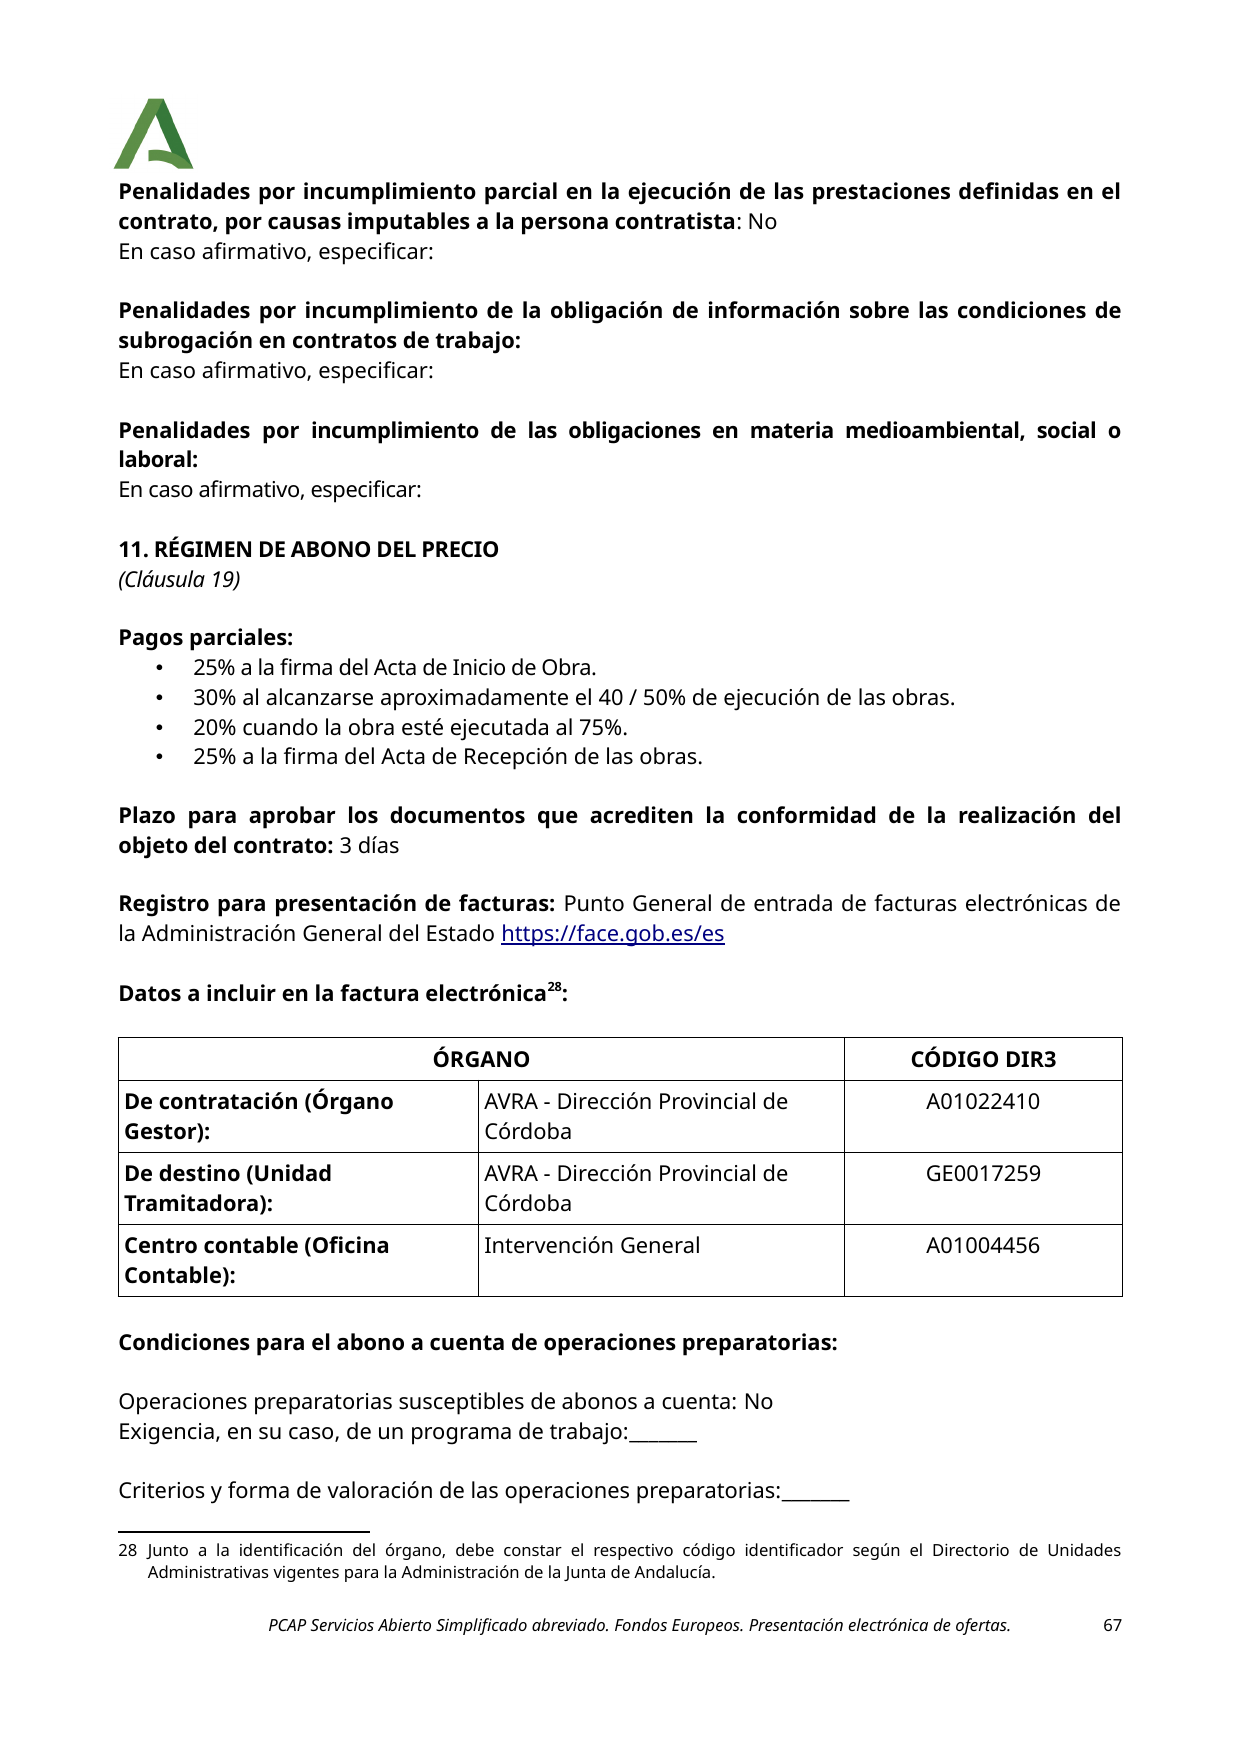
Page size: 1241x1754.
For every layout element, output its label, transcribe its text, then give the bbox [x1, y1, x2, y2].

text 11. RÉGIMEN DE ABONO DEL PRECIO [118, 534, 1122, 564]
table_cell AVRA - Dirección Provincial de Córdoba [479, 1081, 844, 1152]
table_cell A01022410 [845, 1081, 1122, 1152]
list 30% al alcanzarse aproximadamente el 40 / 50% de ejecución de las obras. [156, 682, 1122, 712]
text Penalidades por incumplimiento parcial en la ejecución de las prestaciones definidas en el contrato, por causas imputables a la persona contratista: No [118, 176, 1122, 236]
text Condiciones para el abono a cuenta de operaciones preparatorias: [118, 1327, 1122, 1356]
text Datos a incluir en la factura electrónica: [118, 978, 1122, 1007]
table_header ÓRGANO [119, 1038, 844, 1079]
table_cell AVRA - Dirección Provincial de Córdoba [479, 1153, 844, 1224]
text Criterios y forma de valoración de las operaciones preparatorias:_______ [118, 1476, 1122, 1505]
text En caso afirmativo, especificar: [118, 236, 1122, 266]
text Penalidades por incumplimiento de la obligación de información sobre las condiciones de subrogación en contratos de trabajo: [118, 296, 1122, 355]
table_cell De contratación (Órgano Gestor): [119, 1081, 478, 1152]
text En caso afirmativo, especificar: [118, 474, 1122, 504]
text Junto a la identificación del órgano, debe constar el respectivo código identificador según el Directorio de Unidades Administrativas vigentes para la Administración de la Junta de Andalucía. [118, 1538, 1122, 1584]
text Penalidades por incumplimiento de las obligaciones en materia medioambiental, social o laboral: [118, 415, 1122, 474]
table_header CÓDIGO DIR3 [845, 1038, 1122, 1079]
text Pagos parciales: [118, 622, 1122, 652]
list 20% cuando la obra esté ejecutada al 75%. [156, 712, 1122, 741]
table_cell Intervención General [479, 1225, 844, 1296]
table_cell A01004456 [845, 1225, 1122, 1296]
picture [109, 94, 198, 173]
list 25% a la firma del Acta de Inicio de Obra. [156, 652, 1122, 682]
table_cell De destino (Unidad Tramitadora): [119, 1153, 478, 1224]
text Plazo para aprobar los documentos que acrediten la conformidad de la realización del objeto del contrato: 3 días [118, 800, 1122, 859]
text Registro para presentación de facturas: Punto General de entrada de facturas electrónicas de la Administración General del Estado https://face.gob.es/es [118, 888, 1122, 948]
table_cell Centro contable (Oficina Contable): [119, 1225, 478, 1296]
table_cell GE0017259 [845, 1153, 1122, 1224]
text En caso afirmativo, especificar: [118, 355, 1122, 385]
text (Cláusula 19) [118, 564, 1122, 593]
text Exigencia, en su caso, de un programa de trabajo:_______ [118, 1416, 1122, 1446]
text Operaciones preparatorias susceptibles de abonos a cuenta: No [118, 1386, 1122, 1416]
list 25% a la firma del Acta de Recepción de las obras. [156, 741, 1122, 771]
